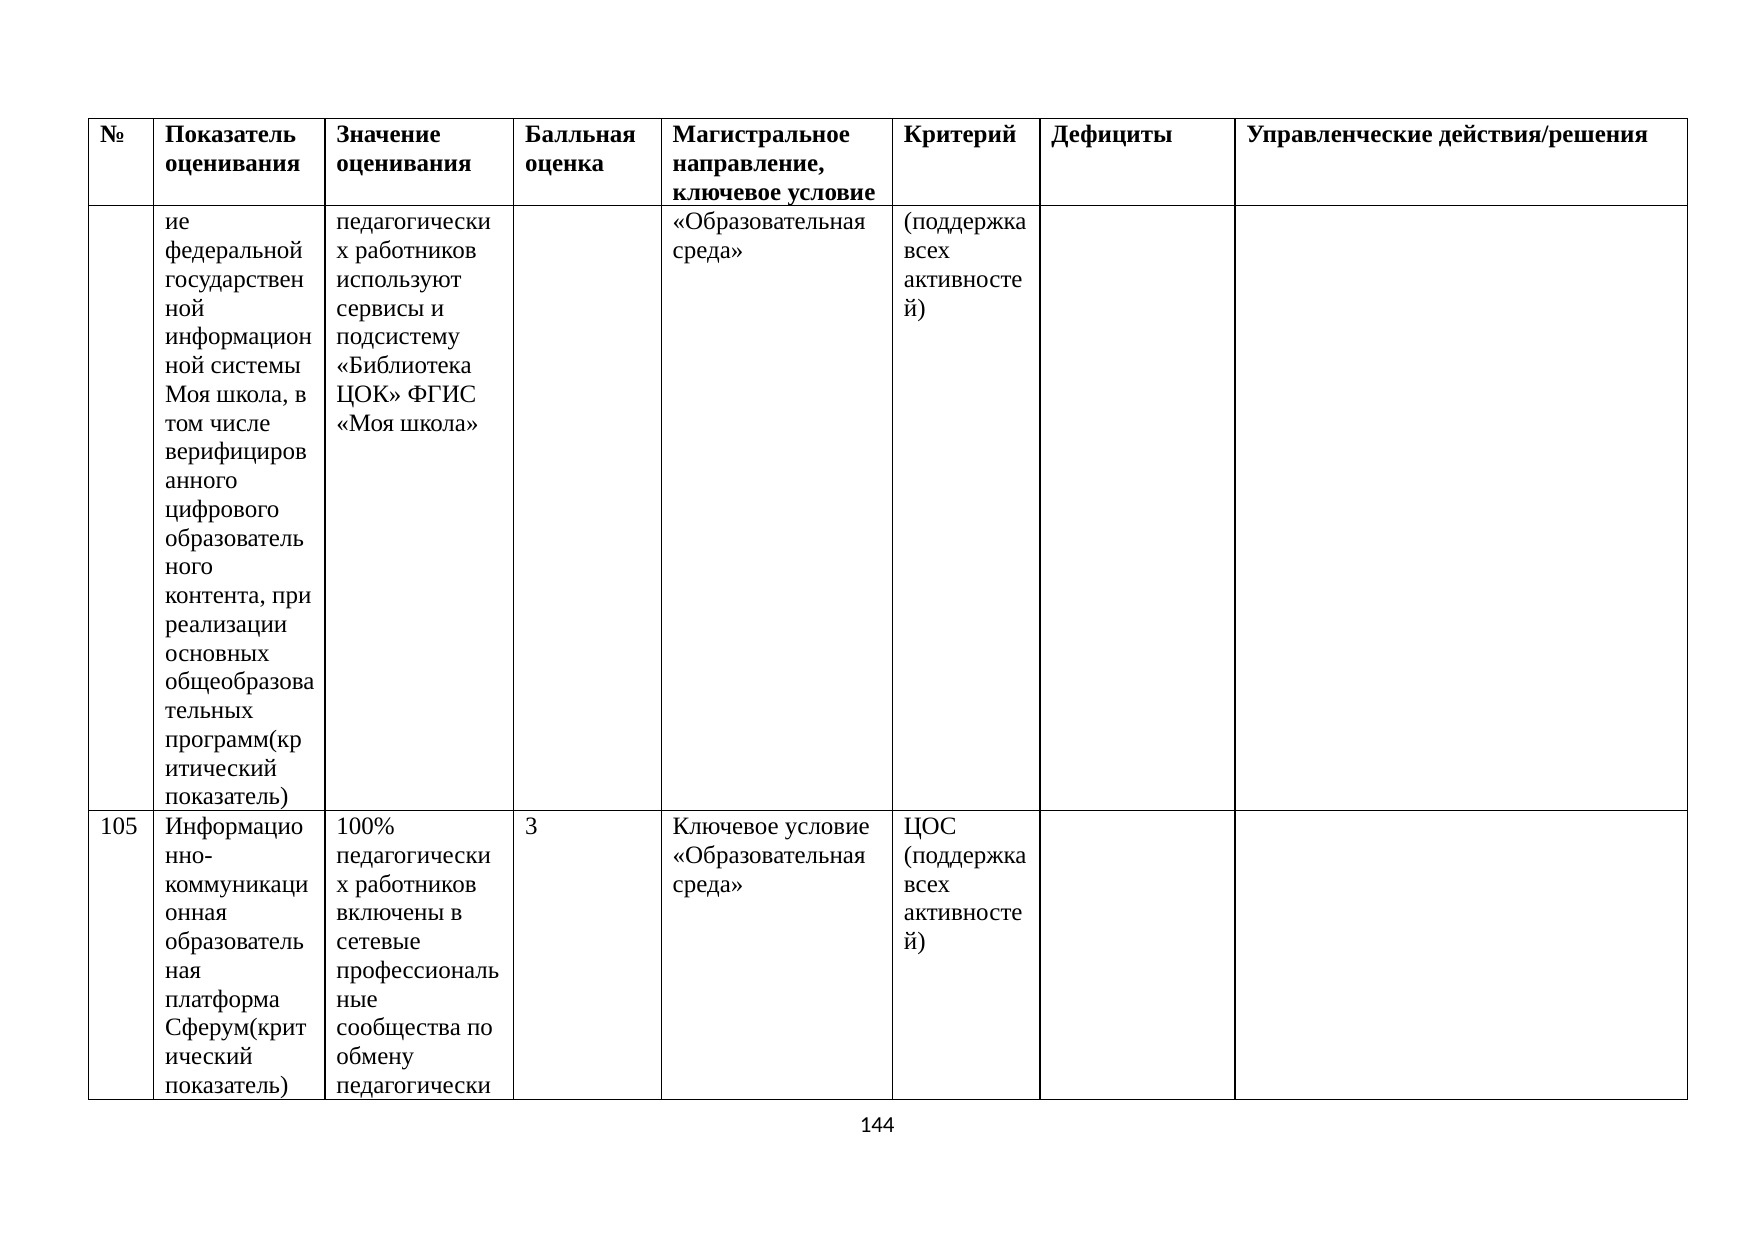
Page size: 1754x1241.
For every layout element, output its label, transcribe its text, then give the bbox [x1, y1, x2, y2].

table_cell (поддержка всех активностей) [893, 206, 1039, 810]
table_cell ие федеральной государственной информационной системы Моя школа, в том числе верифицированного цифрового образовательного контента, при реализации основных общеобразовательных программ(критический показатель) [154, 206, 324, 810]
table_cell [514, 206, 661, 810]
table_cell [1041, 811, 1234, 1099]
table_header Магистральное направление, ключевое условие [662, 119, 892, 205]
table_cell ЦОС (поддержка всех активностей) [893, 811, 1039, 1099]
table_cell 100% педагогических работников включены в сетевые профессиональные сообщества по обмену педагогически [326, 811, 513, 1099]
table_cell [89, 206, 153, 810]
table_cell «Образовательная среда» [662, 206, 892, 810]
table_cell педагогических работников используют сервисы и подсистему «Библиотека ЦОК» ФГИС «Моя школа» [326, 206, 513, 810]
table_cell Информационно-коммуникационная образовательная платформа Сферум(критический показатель) [154, 811, 324, 1099]
table_header Показатель оценивания [154, 119, 324, 205]
table_cell [1041, 206, 1234, 810]
table_cell 3 [514, 811, 661, 1099]
table_header № [89, 119, 153, 205]
table_header Критерий [893, 119, 1039, 205]
table_cell Ключевое условие «Образовательная среда» [662, 811, 892, 1099]
table_header Управленческие действия/решения [1236, 119, 1687, 205]
table_cell [1236, 811, 1687, 1099]
table_cell 105 [89, 811, 153, 1099]
table_header Значение оценивания [326, 119, 513, 205]
table_header Балльная оценка [514, 119, 661, 205]
table_cell [1236, 206, 1687, 810]
table_header Дефициты [1041, 119, 1234, 205]
